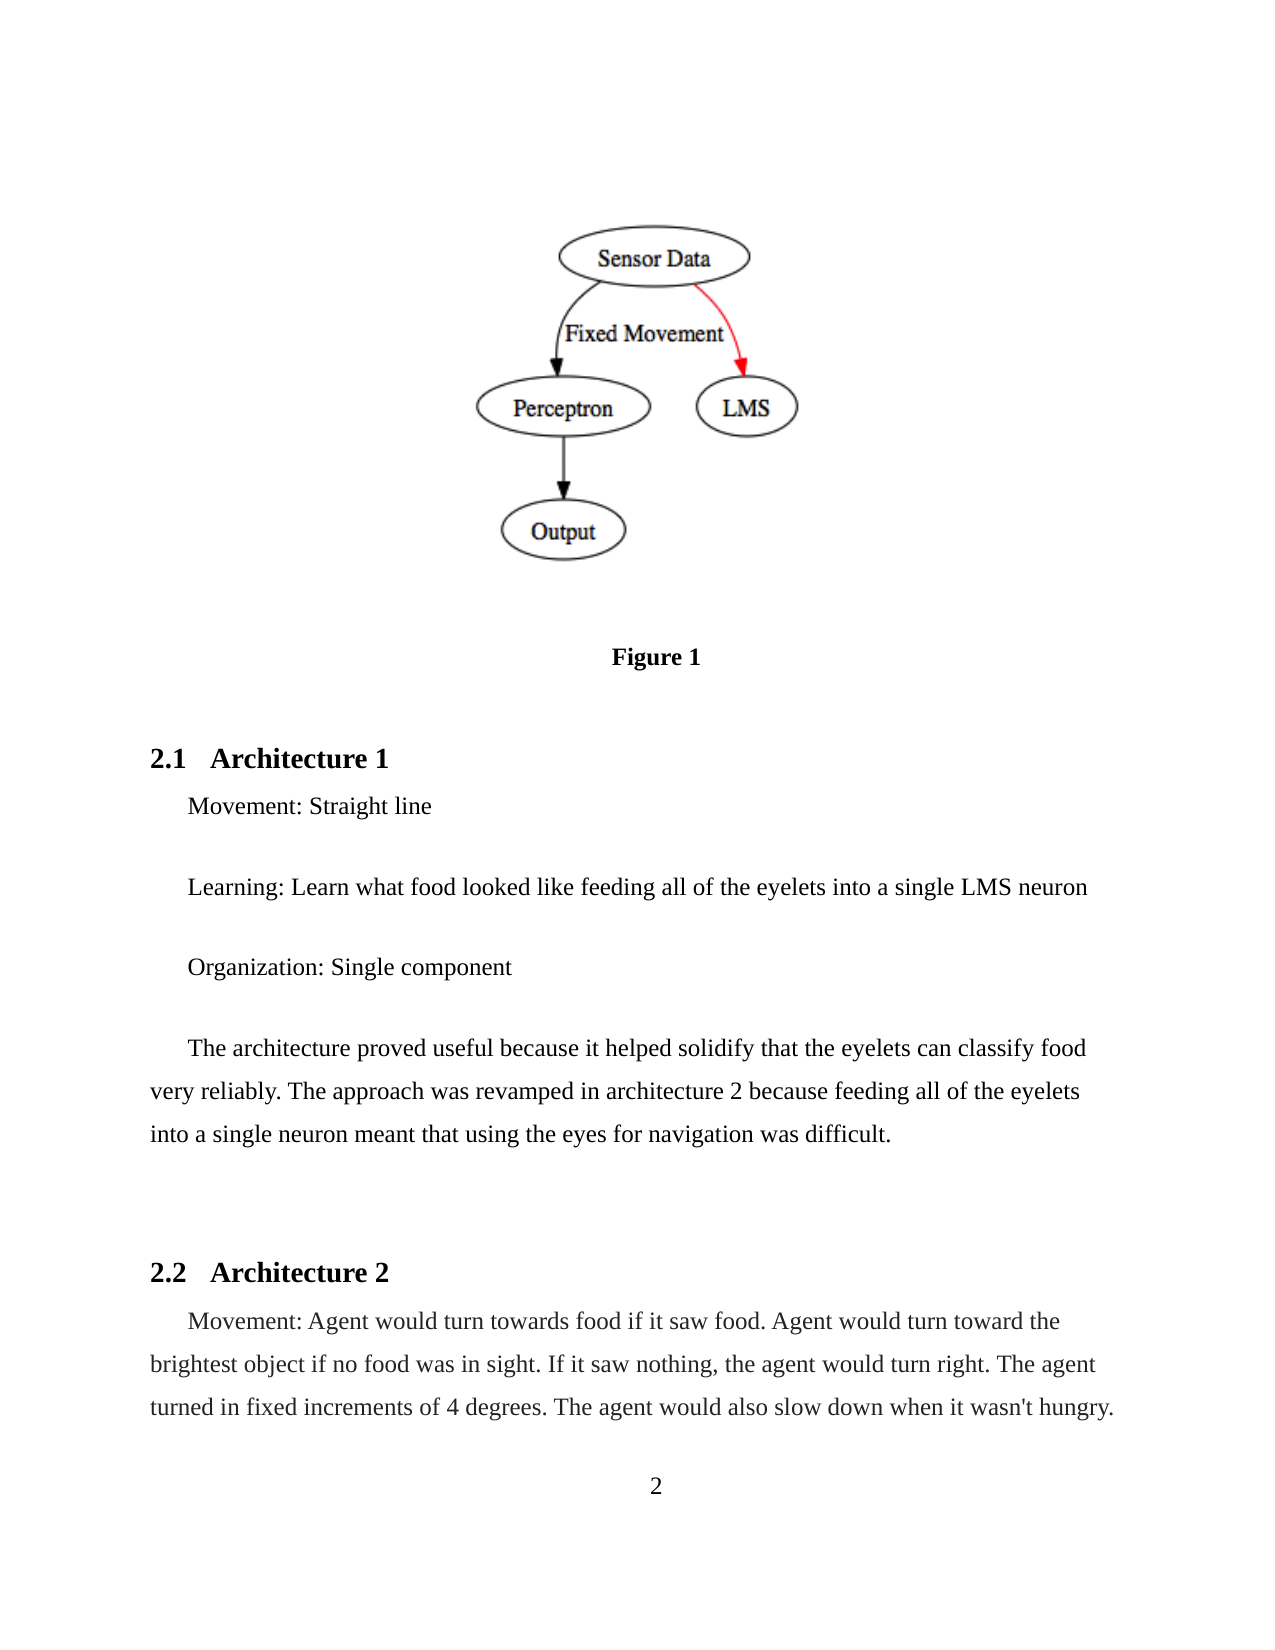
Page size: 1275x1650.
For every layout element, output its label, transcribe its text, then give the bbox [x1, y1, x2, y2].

text The architecture proved useful because it helped solidify that the eyelets can classify food very reliably. The approach was revamped in architecture 2 because feeding all of the eyelets into a single neuron meant that using the eyes for navigation was difficult. [150, 1033, 1125, 1148]
text Movement: Straight line [150, 791, 1125, 820]
subtitle Architecture 2 [150, 1255, 1125, 1289]
text Figure 1 [412, 628, 862, 671]
text Organization: Single component [150, 952, 1125, 981]
text Learning: Learn what food looked like feeding all of the eyelets into a single LMS neuron [150, 872, 1125, 900]
text Movement: Agent would turn towards food if it saw food. Agent would turn toward the brightest object if no food was in sight. If it saw nothing, the agent would turn right. The agent turned in fixed increments of 4 degrees. The agent would also slow down when it wasn't hungry. [150, 1306, 1125, 1421]
subtitle Architecture 1 [150, 741, 1125, 774]
picture [412, 162, 863, 628]
